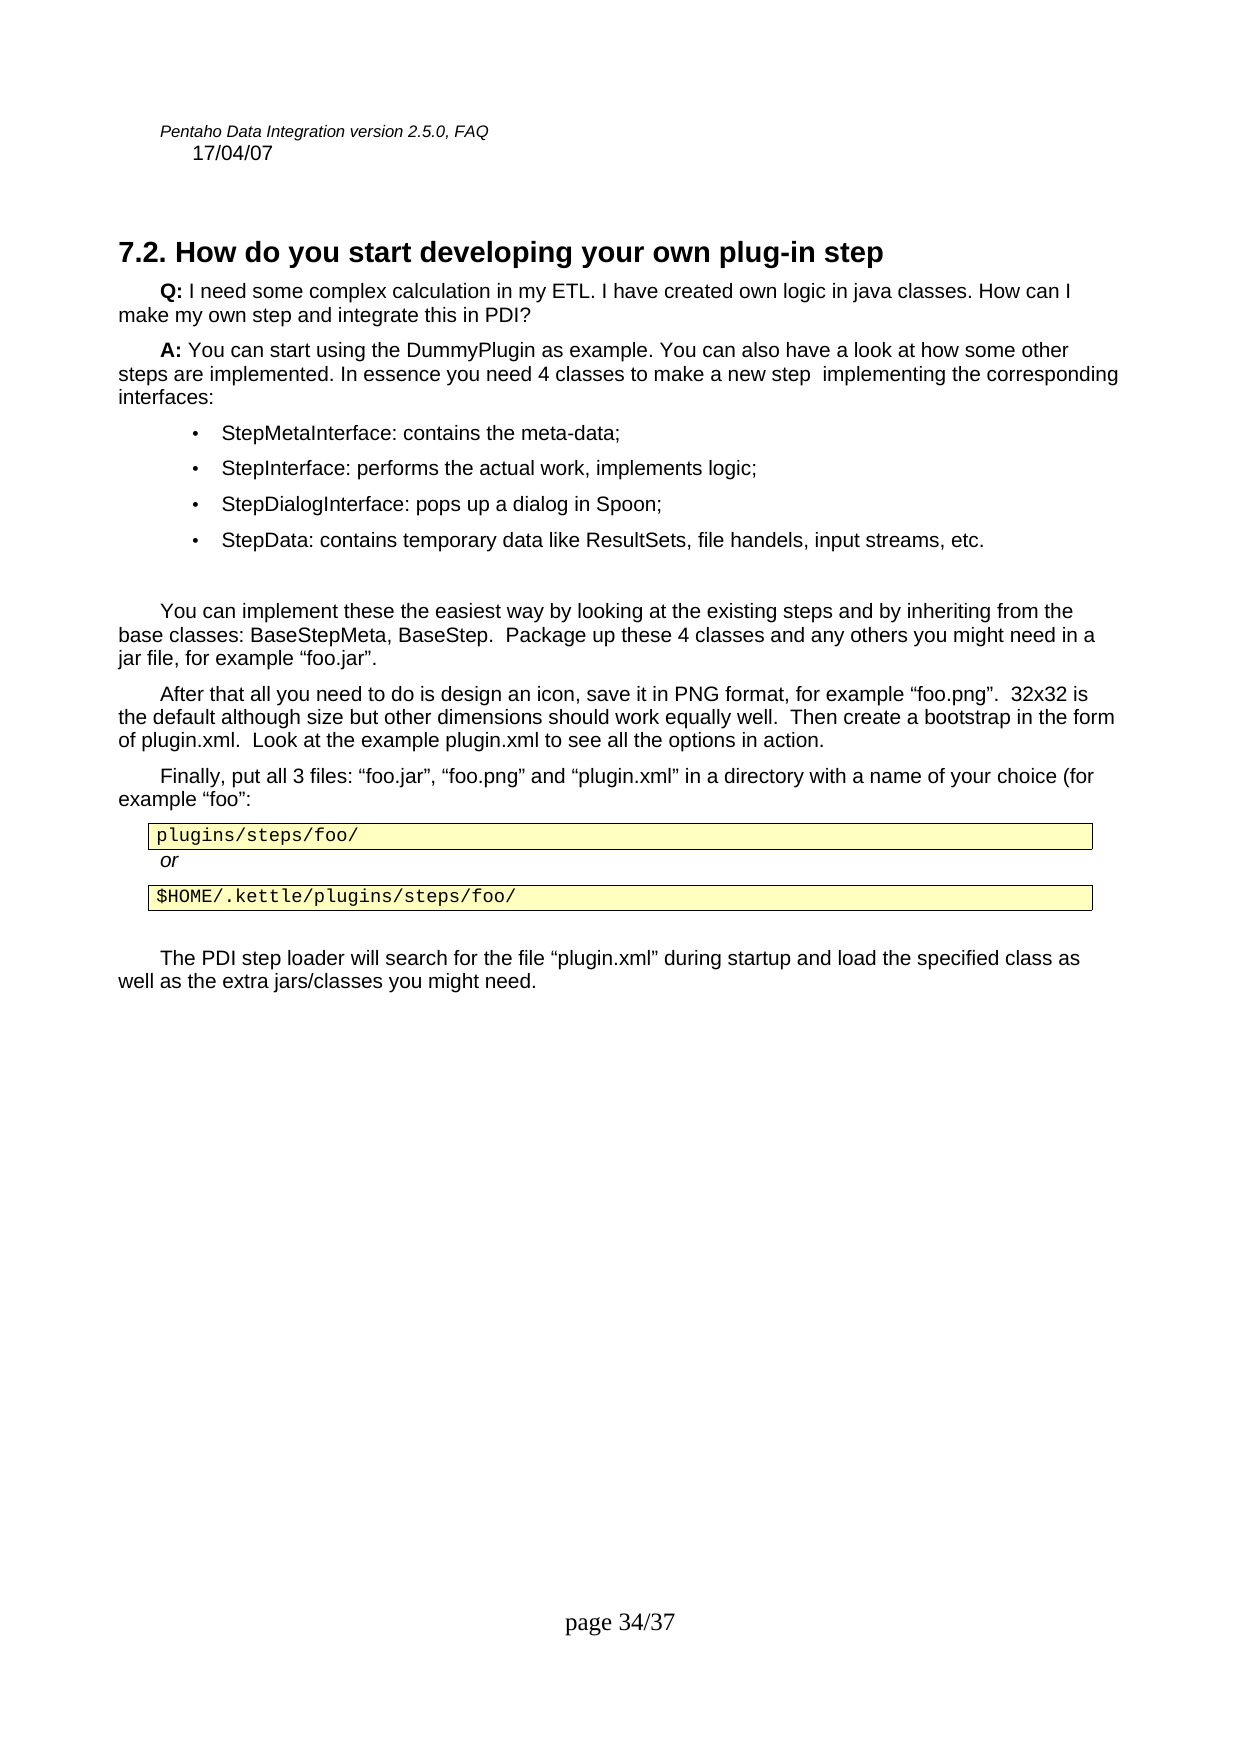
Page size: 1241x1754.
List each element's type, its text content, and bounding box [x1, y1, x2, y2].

text Finally, put all 3 files: “foo.jar”, “foo.png” and “plugin.xml” in a directory with a name of your choice (for example “foo”: [118, 764, 1122, 811]
list StepData: contains temporary data like ResultSets, file handels, input streams, etc. [192, 528, 1122, 552]
text You can implement these the easiest way by looking at the existing steps and by inheriting from the base classes: BaseStepMeta, BaseStep. Package up these 4 classes and any others you might need in a jar file, for example “foo.jar”. [118, 600, 1122, 669]
text After that all you need to do is design an icon, save it in PNG format, for example “foo.png”. 32x32 is the default although size but other dimensions should work equally well. Then create a bootstrap in the form of plugin.xml. Look at the example plugin.xml to see all the options in action. [118, 682, 1122, 752]
text Q: I need some complex calculation in my ETL. I have created own logic in java classes. How can I make my own step and integrate this in PDI? [118, 280, 1122, 327]
text plugins/steps/foo/ [149, 824, 1092, 849]
list StepDialogInterface: pops up a dialog in Spoon; [192, 493, 1122, 516]
text A: You can start using the DummyPlugin as example. You can also have a look at how some other steps are implemented. In essence you need 4 classes to make a new step implementing the corresponding interfaces: [118, 339, 1122, 409]
list StepInterface: performs the actual work, implements logic; [192, 457, 1122, 480]
text or [118, 849, 1122, 872]
subtitle How do you start developing your own plug-in step [118, 236, 1122, 268]
text $HOME/.kettle/plugins/steps/foo/ [149, 886, 1092, 910]
list StepMetaInterface: contains the meta-data; [192, 421, 1122, 444]
text The PDI step loader will search for the file “plugin.xml” during startup and load the specified class as well as the extra jars/classes you might need. [118, 946, 1122, 993]
